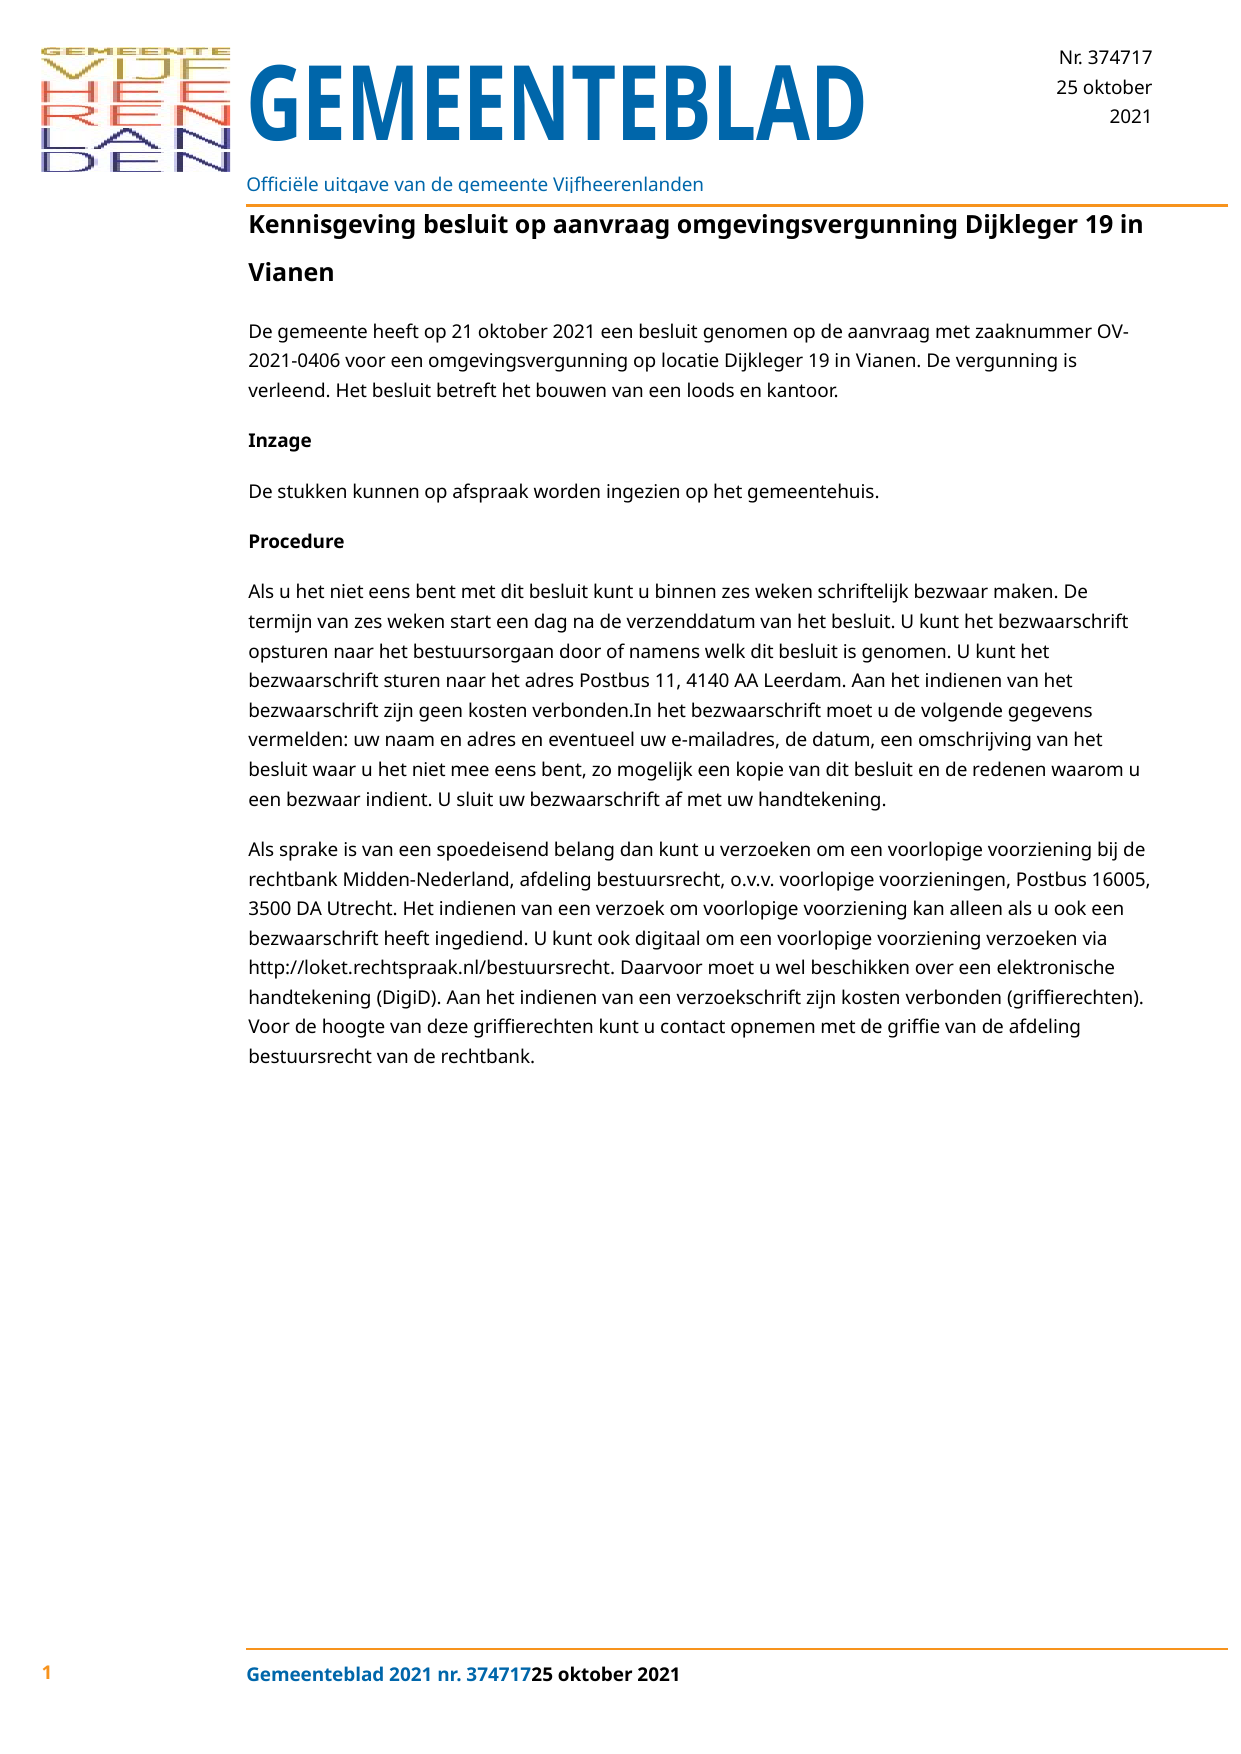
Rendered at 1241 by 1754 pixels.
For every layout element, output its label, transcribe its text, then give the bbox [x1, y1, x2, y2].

picture [41, 47, 231, 172]
text Procedure [248, 528, 1152, 554]
text Kennisgeving besluit op aanvraag omgevingsvergunning Dijkleger 19 in Vianen [248, 207, 1152, 288]
text De gemeente heeft op 21 oktober 2021 een besluit genomen op de aanvraag met zaaknummer OV-2021-0406 voor een omgevingsvergunning op locatie Dijkleger 19 in Vianen. De vergunning is verleend. Het besluit betreft het bouwen van een loods en kantoor. [248, 318, 1152, 403]
text Als u het niet eens bent met dit besluit kunt u binnen zes weken schriftelijk bezwaar maken. De termijn van zes weken start een dag na de verzenddatum van het besluit. U kunt het bezwaarschrift opsturen naar het bestuursorgaan door of namens welk dit besluit is genomen. U kunt het bezwaarschrift sturen naar het adres Postbus 11, 4140 AA Leerdam. Aan het indienen van het bezwaarschrift zijn geen kosten verbonden.In het bezwaarschrift moet u de volgende gegevens vermelden: uw naam en adres en eventueel uw e-mailadres, de datum, een omschrijving van het besluit waar u het niet mee eens bent, zo mogelijk een kopie van dit besluit en de redenen waarom u een bezwaar indient. U sluit uw bezwaarschrift af met uw handtekening. [248, 579, 1152, 812]
text Inzage [248, 427, 1152, 453]
text De stukken kunnen op afspraak worden ingezien op het gemeentehuis. [248, 478, 1152, 504]
text Als sprake is van een spoedeisend belang dan kunt u verzoeken om een voorlopige voorziening bij de rechtbank Midden-Nederland, afdeling bestuursrecht, o.v.v. voorlopige voorzieningen, Postbus 16005, 3500 DA Utrecht. Het indienen van een verzoek om voorlopige voorziening kan alleen als u ook een bezwaarschrift heeft ingediend. U kunt ook digitaal om een voorlopige voorziening verzoeken via http://loket.rechtspraak.nl/bestuursrecht. Daarvoor moet u wel beschikken over een elektronische handtekening (DigiD). Aan het indienen van een verzoekschrift zijn kosten verbonden (griffierechten). Voor de hoogte van deze griffierechten kunt u contact opnemen met de griffie van de afdeling bestuursrecht van de rechtbank. [248, 836, 1152, 1069]
